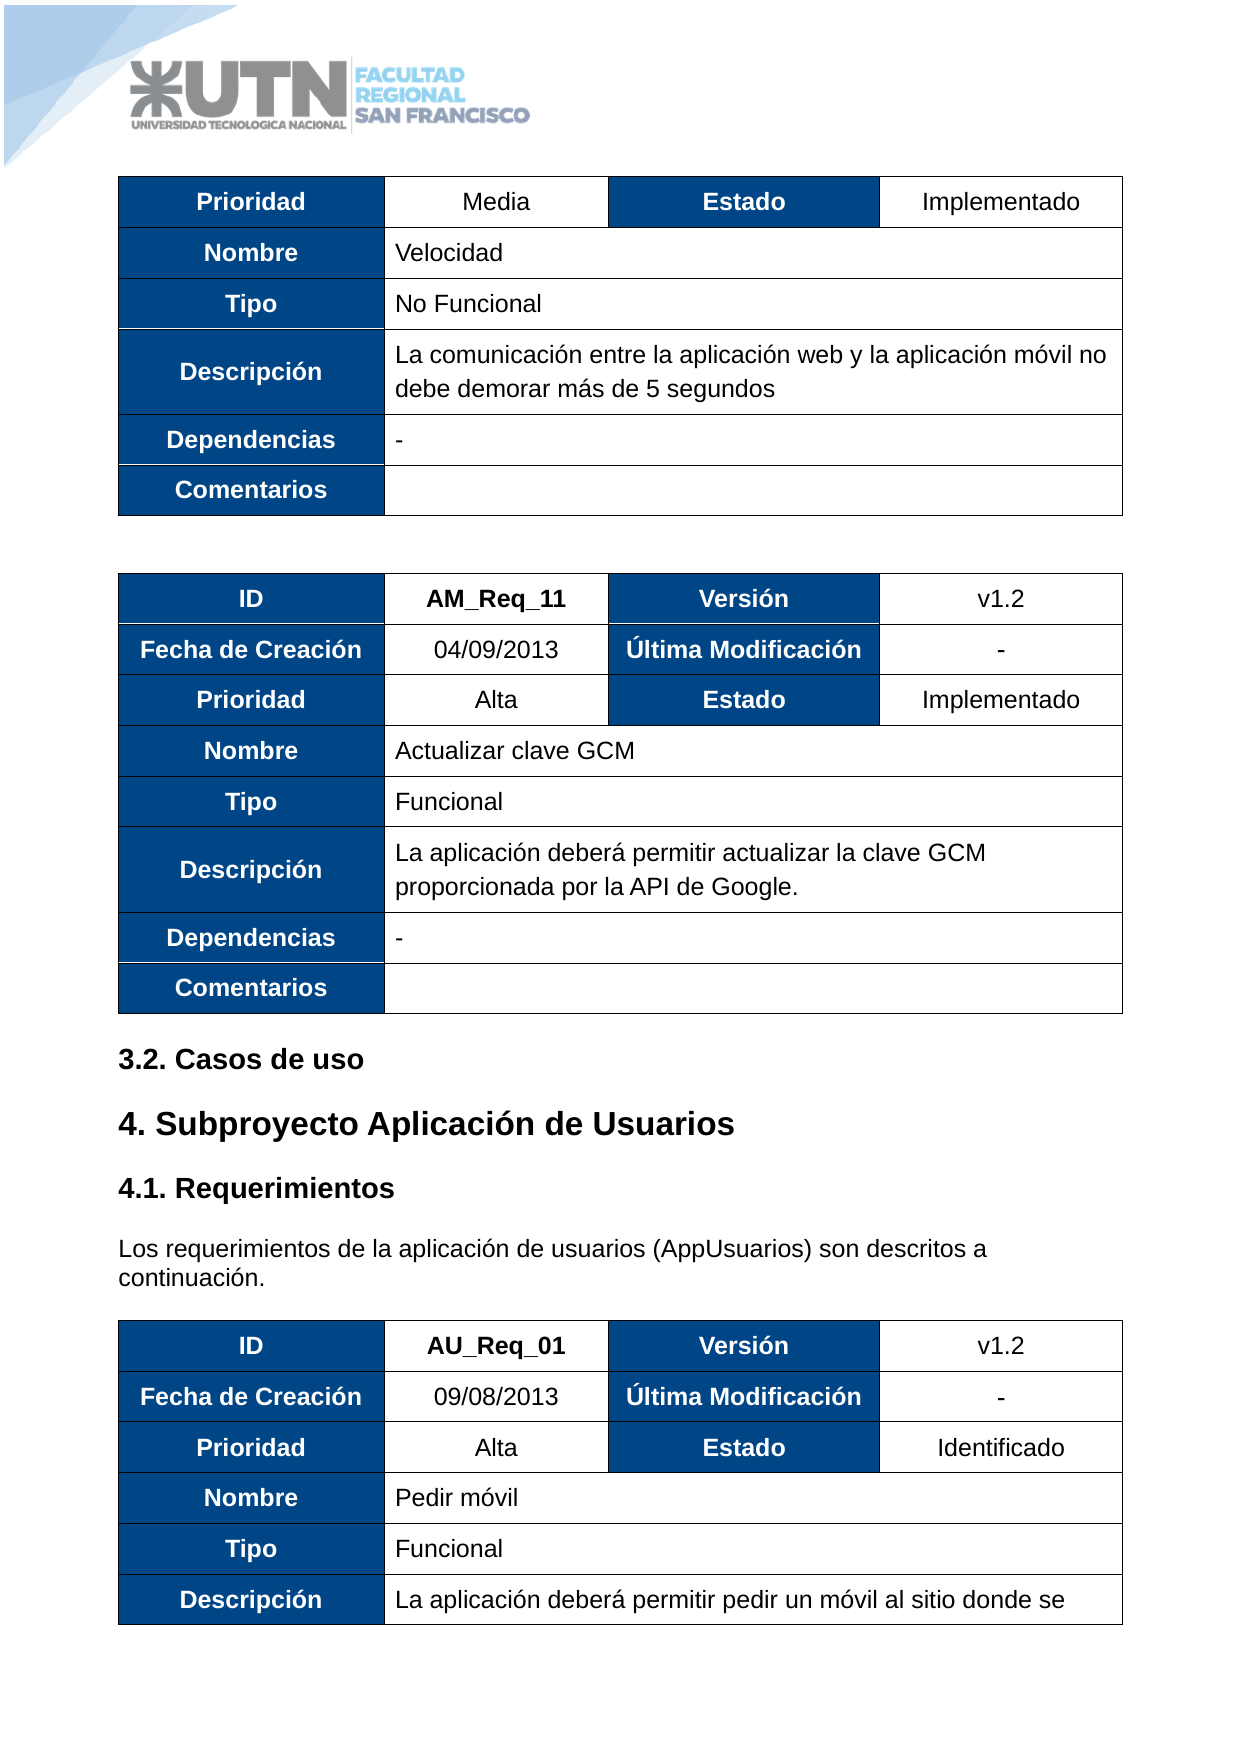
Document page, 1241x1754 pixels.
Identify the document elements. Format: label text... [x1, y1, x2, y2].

table_cell Descripción [119, 330, 384, 414]
table_header ID [119, 574, 384, 623]
table_header Versión [609, 1321, 879, 1371]
table_cell Nombre [119, 726, 384, 776]
table_cell Última Modificación [609, 1372, 879, 1421]
table_cell Nombre [119, 228, 384, 278]
table_cell Prioridad [119, 177, 384, 227]
table_cell Funcional [385, 777, 1122, 826]
text 4.1. Requerimientos [118, 1171, 1122, 1205]
table_header Versión [609, 574, 879, 623]
table_cell Comentarios [119, 466, 384, 515]
table_cell Fecha de Creación [119, 1372, 384, 1421]
table_cell Estado [609, 1422, 879, 1472]
table_cell 04/09/2013 [385, 625, 608, 674]
table_cell - [880, 1372, 1122, 1421]
table_header ID [119, 1321, 384, 1371]
table_cell Actualizar clave GCM [385, 726, 1122, 776]
table_cell Dependencias [119, 415, 384, 464]
table_cell [385, 466, 1122, 515]
table_header v1.2 [880, 1321, 1122, 1371]
table_cell Fecha de Creación [119, 625, 384, 674]
table_header v1.2 [880, 574, 1122, 623]
text 3.2. Casos de uso [118, 1042, 1122, 1076]
table_cell Implementado [880, 675, 1122, 725]
table_cell Comentarios [119, 964, 384, 1013]
text Los requerimientos de la aplicación de usuarios (AppUsuarios) son descritos a continuación. [118, 1234, 1122, 1291]
table_cell Identificado [880, 1422, 1122, 1472]
table_cell Implementado [880, 177, 1122, 227]
table_cell La comunicación entre la aplicación web y la aplicación móvil no debe demorar más de 5 segundos [385, 330, 1122, 414]
table_cell Funcional [385, 1524, 1122, 1574]
table_cell 09/08/2013 [385, 1372, 608, 1421]
table_cell [385, 964, 1122, 1013]
table_cell Nombre [119, 1473, 384, 1523]
table_cell Media [385, 177, 608, 227]
table_cell Tipo [119, 777, 384, 826]
table_header AM_Req_11 [385, 574, 608, 623]
table_cell La aplicación deberá permitir actualizar la clave GCM proporcionada por la API de Google. [385, 827, 1122, 912]
table_cell - [880, 625, 1122, 674]
table_cell - [385, 913, 1122, 962]
table_cell Prioridad [119, 1422, 384, 1472]
table_cell Dependencias [119, 913, 384, 962]
table_cell Tipo [119, 1524, 384, 1574]
table_cell Alta [385, 675, 608, 725]
table_cell Estado [609, 675, 879, 725]
table_cell Pedir móvil [385, 1473, 1122, 1523]
table_cell Velocidad [385, 228, 1122, 278]
text 4. Subproyecto Aplicación de Usuarios [118, 1104, 1122, 1143]
table_cell Prioridad [119, 675, 384, 725]
table_cell Alta [385, 1422, 608, 1472]
table_cell Descripción [119, 1575, 384, 1624]
table_cell Tipo [119, 279, 384, 328]
table_cell No Funcional [385, 279, 1122, 328]
table_cell La aplicación deberá permitir pedir un móvil al sitio donde se [385, 1575, 1122, 1624]
table_cell - [385, 415, 1122, 464]
table_header AU_Req_01 [385, 1321, 608, 1371]
table_cell Última Modificación [609, 625, 879, 674]
table_cell Descripción [119, 827, 384, 912]
table_cell Estado [609, 177, 879, 227]
picture [3, 5, 532, 169]
